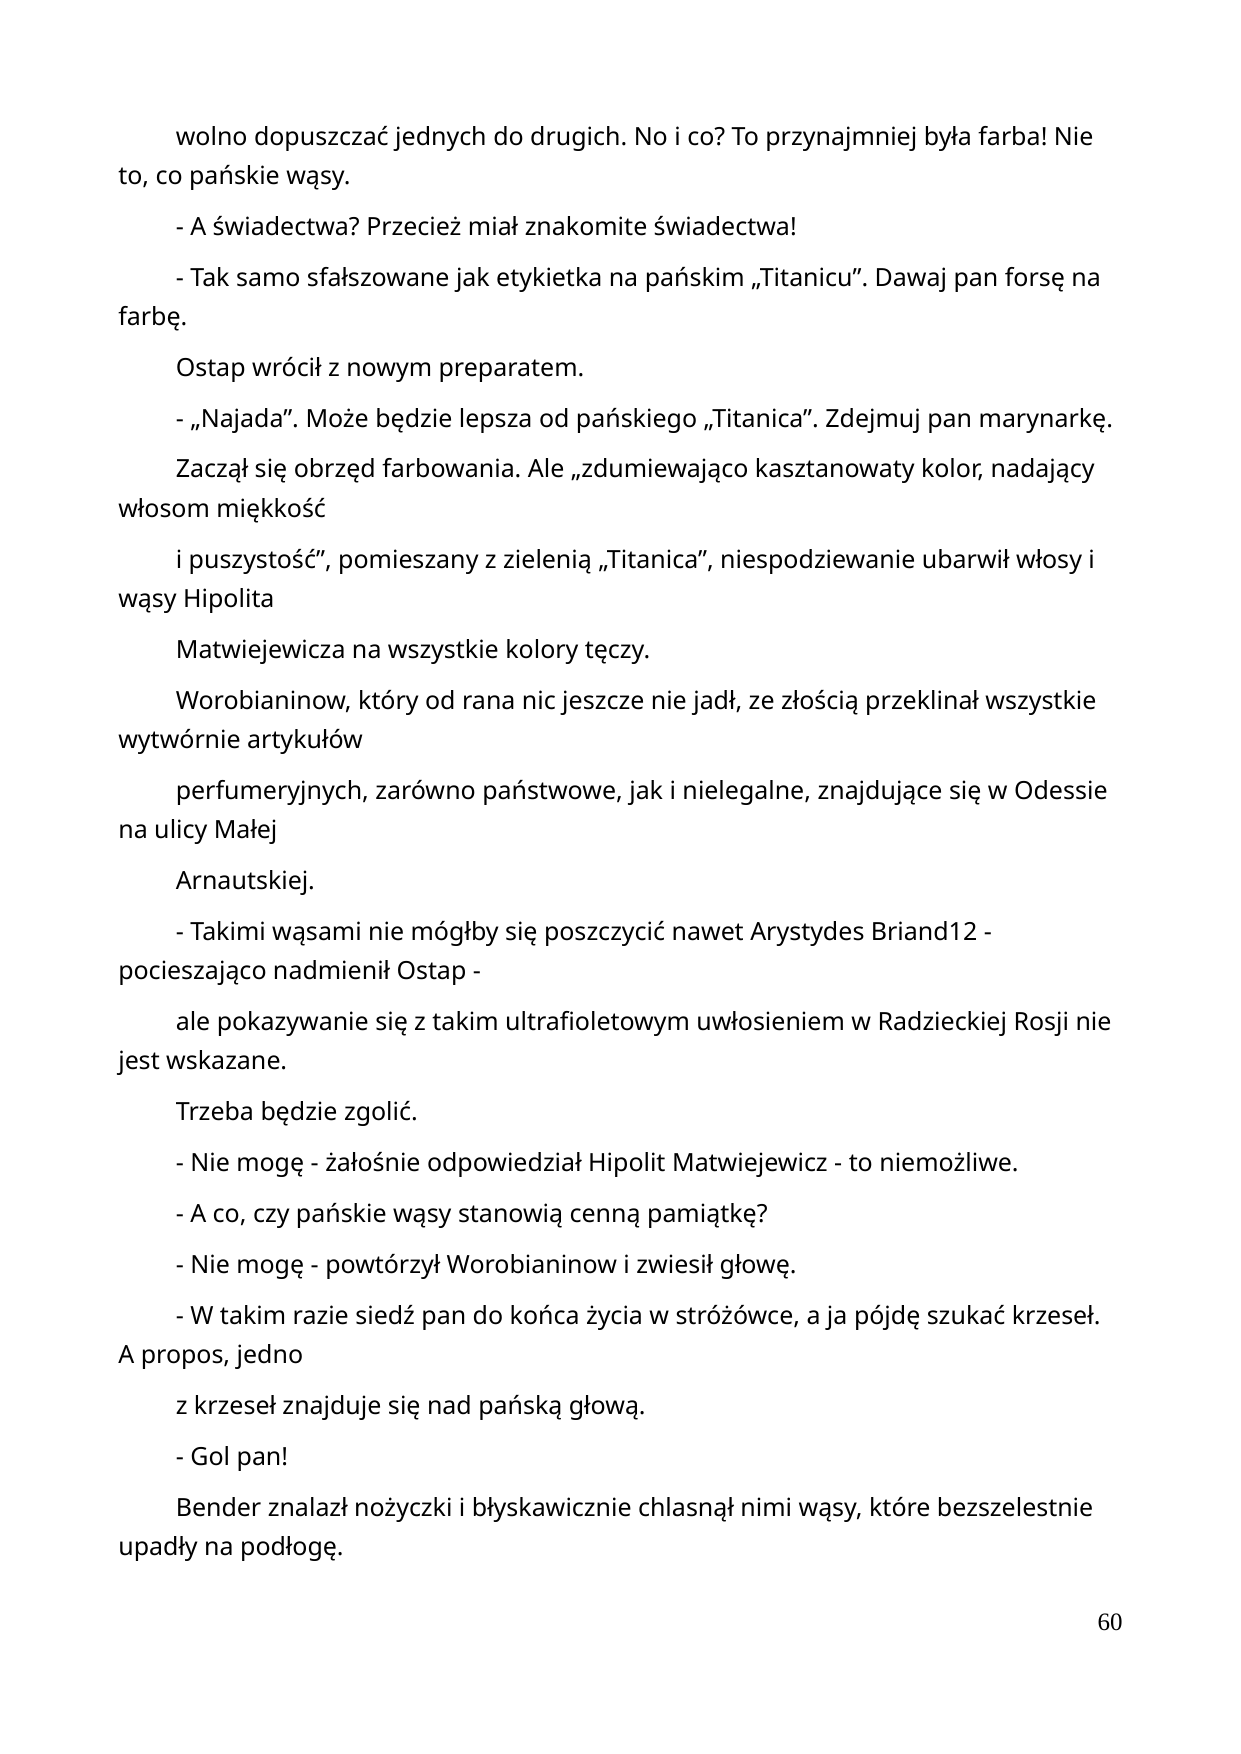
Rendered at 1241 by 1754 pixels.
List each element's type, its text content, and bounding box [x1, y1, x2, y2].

text - Takimi wąsami nie mógłby się poszczycić nawet Arystydes Briand12 - pocieszająco nadmienił Ostap - [118, 913, 1122, 987]
text i puszystość”, pomieszany z zielenią „Titanica”, niespodziewanie ubarwił włosy i wąsy Hipolita [118, 541, 1122, 614]
text Arnautskiej. [118, 862, 1122, 897]
text wolno dopuszczać jednych do drugich. No i co? To przynajmniej była farba! Nie to, co pańskie wąsy. [118, 118, 1122, 191]
text - A co, czy pańskie wąsy stanowią cenną pamiątkę? [118, 1196, 1122, 1229]
text Trzeba będzie zgolić. [118, 1094, 1122, 1128]
text ale pokazywanie się z takim ultrafioletowym uwłosieniem w Radzieckiej Rosji nie jest wskazane. [118, 1003, 1122, 1077]
text Ostap wrócił z nowym preparatem. [118, 349, 1122, 383]
text Bender znalazł nożyczki i błyskawicznie chlasnął nimi wąsy, które bezszelestnie upadły na podłogę. [118, 1489, 1122, 1563]
text z krzeseł znajduje się nad pańską głową. [118, 1387, 1122, 1422]
text perfumeryjnych, zarówno państwowe, jak i nielegalne, znajdujące się w Odessie na ulicy Małej [118, 772, 1122, 846]
text - Gol pan! [118, 1438, 1122, 1472]
text Matwiejewicza na wszystkie kolory tęczy. [118, 631, 1122, 665]
text Zaczął się obrzęd farbowania. Ale „zdumiewająco kasztanowaty kolor, nadający włosom miękkość [118, 451, 1122, 524]
text - Nie mogę - żałośnie odpowiedział Hipolit Matwiejewicz - to niemożliwe. [118, 1144, 1122, 1179]
text - Tak samo sfałszowane jak etykietka na pańskim „Titanicu”. Dawaj pan forsę na farbę. [118, 259, 1122, 332]
text Worobianinow, który od rana nic jeszcze nie jadł, ze złością przeklinał wszystkie wytwórnie artykułów [118, 682, 1122, 756]
text - W takim razie siedź pan do końca życia w stróżówce, a ja pójdę szukać krzeseł. A propos, jedno [118, 1297, 1122, 1371]
text - A świadectwa? Przecież miał znakomite świadectwa! [118, 208, 1122, 242]
text - Nie mogę - powtórzył Worobianinow i zwiesił głowę. [118, 1246, 1122, 1281]
text - „Najada”. Może będzie lepsza od pańskiego „Titanica”. Zdejmuj pan marynarkę. [118, 400, 1122, 434]
